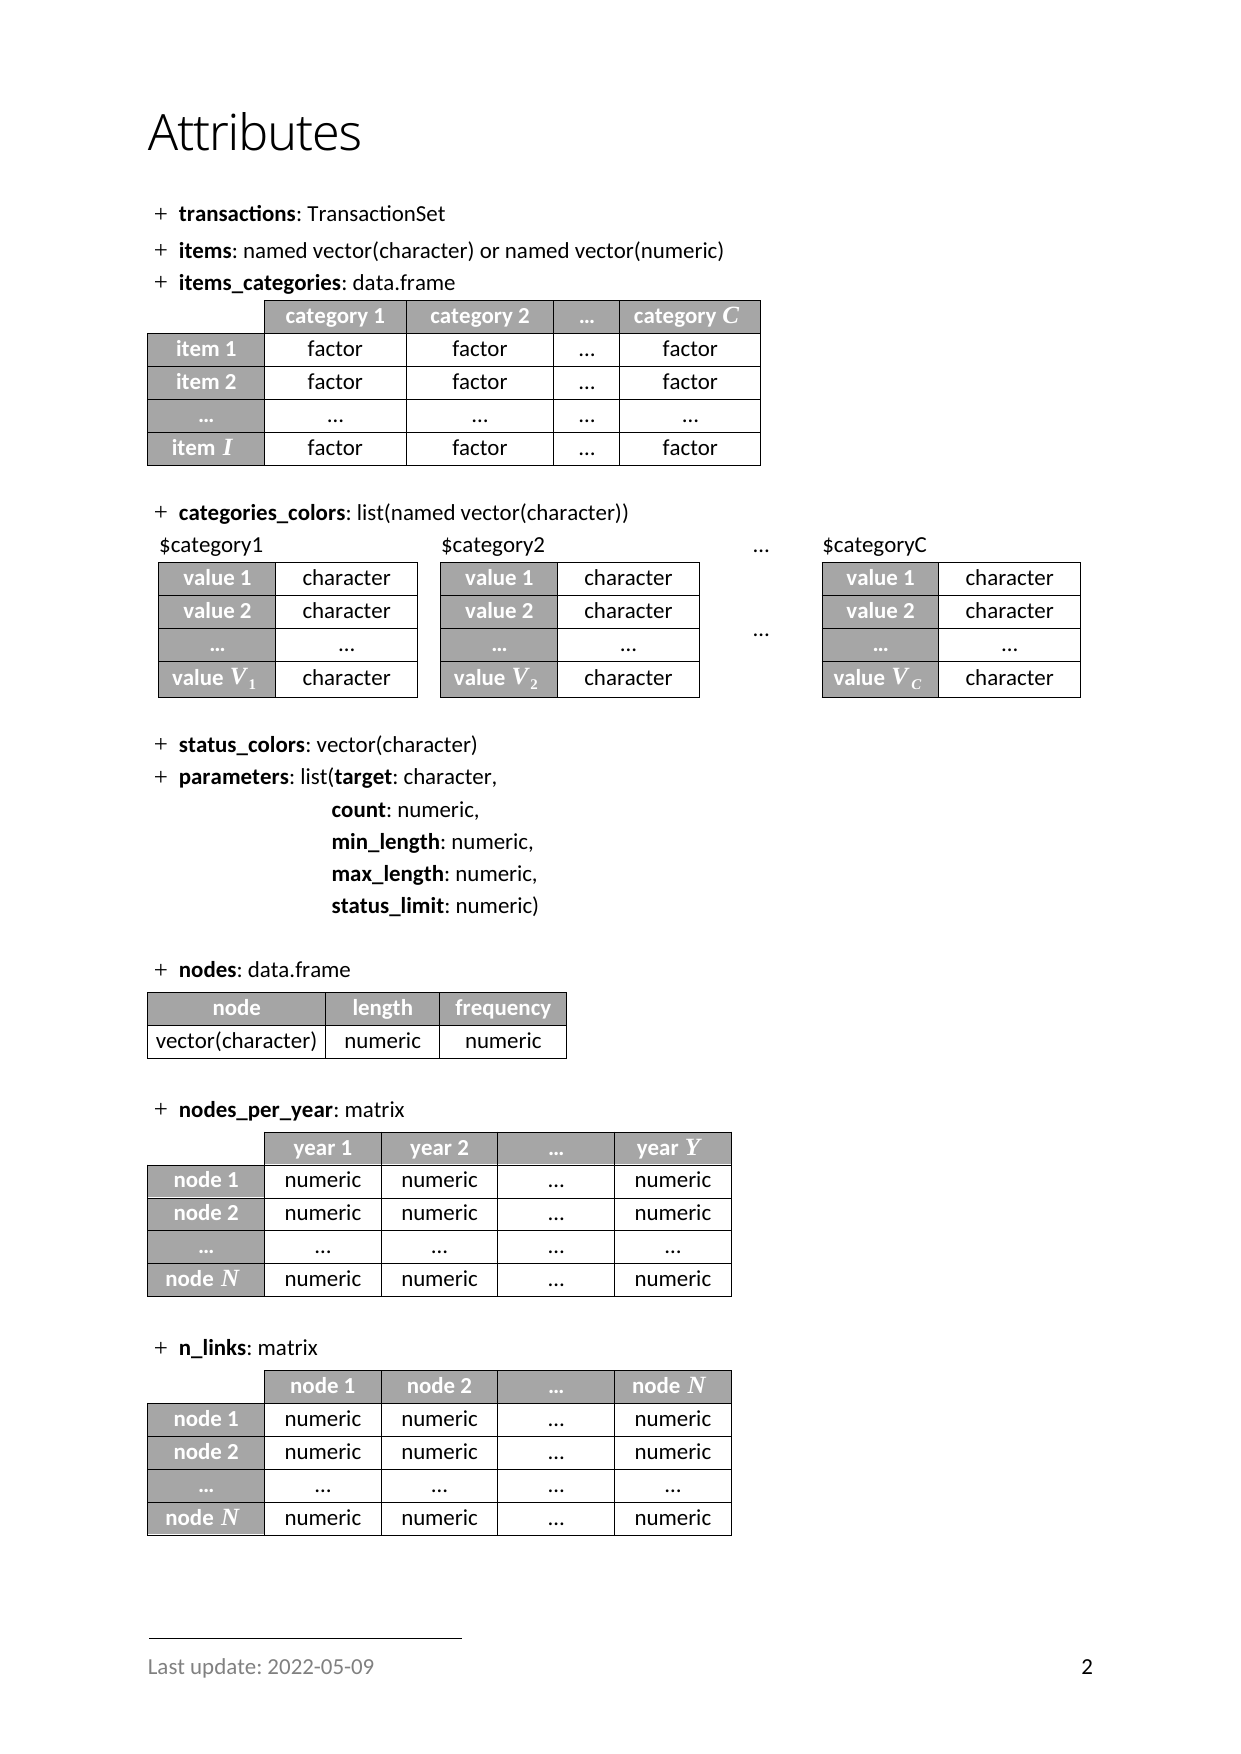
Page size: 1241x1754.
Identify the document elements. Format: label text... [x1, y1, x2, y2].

table_header $categoryC [811, 530, 1093, 562]
text categories_colors: list(named vector(character)) [148, 498, 1093, 526]
table_cell … [441, 629, 557, 661]
text status_limit: numeric) [148, 891, 1093, 919]
table_cell value [823, 662, 938, 697]
table_cell numeric [326, 1026, 439, 1058]
subtitle Attributes [148, 97, 1093, 166]
table_cell numeric [615, 1503, 731, 1534]
table_header value 1 [159, 563, 275, 595]
table_header value 1 [441, 563, 557, 595]
table_cell … [615, 1470, 731, 1502]
text status_colors: vector(character) [148, 730, 1093, 758]
table_cell node [148, 1264, 264, 1296]
table_cell … [276, 629, 417, 661]
table_cell factor [265, 367, 406, 399]
table_cell numeric [615, 1166, 731, 1197]
table_cell item 1 [148, 334, 264, 366]
table_cell value [159, 662, 275, 697]
table_cell … [159, 629, 275, 661]
table_cell node 1 [148, 1404, 264, 1436]
table_cell … [620, 400, 760, 432]
table_header … [498, 1371, 614, 1403]
table_cell node 2 [148, 1199, 264, 1230]
table_cell … [823, 629, 938, 661]
text transactions: TransactionSet [148, 199, 1093, 227]
table_cell … [382, 1470, 497, 1502]
table_header [148, 1370, 264, 1403]
table_cell factor [407, 433, 553, 465]
table_cell [700, 562, 711, 698]
table_cell [430, 562, 440, 698]
table_header year [615, 1133, 731, 1164]
table_cell … [148, 1470, 264, 1502]
table_cell … [498, 1470, 614, 1502]
table_cell value 2 [159, 596, 275, 628]
text n_links: matrix [148, 1333, 1093, 1362]
text nodes_per_year: matrix [148, 1095, 1093, 1123]
table_cell numeric [382, 1503, 497, 1534]
text nodes: data.frame [148, 956, 1093, 984]
text max_length: numeric, [148, 859, 1093, 887]
table_cell … [554, 433, 619, 465]
table_cell value [441, 662, 557, 697]
table_cell item [148, 433, 264, 465]
table_cell [418, 562, 429, 698]
table_header … [711, 530, 811, 562]
table_cell character [276, 662, 417, 697]
table_cell node 1 [148, 1166, 264, 1197]
table_header year 2 [382, 1133, 497, 1164]
table_cell … [265, 1231, 381, 1263]
table_cell numeric [615, 1437, 731, 1469]
table_cell numeric [615, 1199, 731, 1230]
table_cell character [558, 662, 699, 697]
table_cell … [407, 400, 553, 432]
table_cell … [382, 1231, 497, 1263]
table_cell … [498, 1503, 614, 1534]
table_cell [148, 562, 158, 698]
table_header … [554, 301, 619, 333]
table_header character [276, 563, 417, 595]
table_cell … [615, 1231, 731, 1263]
table_header node [148, 993, 325, 1025]
table_cell numeric [615, 1264, 731, 1296]
table_cell … [711, 562, 811, 698]
table_cell numeric [265, 1437, 381, 1469]
table_header [148, 300, 264, 333]
table_cell [811, 562, 822, 698]
table_cell [1081, 562, 1093, 698]
table_cell … [498, 1199, 614, 1230]
table_cell numeric [382, 1437, 497, 1469]
table_cell factor [407, 367, 553, 399]
table_header [148, 1132, 264, 1164]
table_cell value 2 [441, 596, 557, 628]
table_cell … [939, 629, 1080, 661]
table_cell … [265, 1470, 381, 1502]
table_cell item 2 [148, 367, 264, 399]
table_cell … [554, 400, 619, 432]
text min_length: numeric, [148, 827, 1093, 855]
table_header category 1 [265, 301, 406, 333]
table_cell factor [620, 433, 760, 465]
text items: named vector(character) or named vector(numeric) [148, 236, 1093, 264]
text count: numeric, [148, 795, 1093, 823]
table_cell … [498, 1231, 614, 1263]
table_cell numeric [265, 1166, 381, 1197]
table_cell character [276, 596, 417, 628]
table_header value 1 [823, 563, 938, 595]
table_cell numeric [382, 1404, 497, 1436]
table_cell character [558, 596, 699, 628]
table_cell character [939, 662, 1080, 697]
table_header node [615, 1371, 731, 1403]
table_cell numeric [382, 1166, 497, 1197]
table_header category 2 [407, 301, 553, 333]
table_header character [939, 563, 1080, 595]
table_cell numeric [265, 1503, 381, 1534]
table_header character [558, 563, 699, 595]
table_cell factor [265, 433, 406, 465]
table_cell … [554, 334, 619, 366]
table_cell factor [265, 334, 406, 366]
table_cell numeric [382, 1264, 497, 1296]
table_header node 2 [382, 1371, 497, 1403]
table_cell character [939, 596, 1080, 628]
table_cell value 2 [823, 596, 938, 628]
table_cell node 2 [148, 1437, 264, 1469]
table_cell numeric [265, 1404, 381, 1436]
table_cell … [148, 400, 264, 432]
table_cell … [558, 629, 699, 661]
table_header $category1 [148, 530, 429, 562]
table_header $category2 [430, 530, 711, 562]
table_cell factor [407, 334, 553, 366]
text items_categories: data.frame [148, 268, 1093, 296]
table_header frequency [440, 993, 566, 1025]
table_cell numeric [615, 1404, 731, 1436]
text parameters: list(target: character, [148, 762, 1093, 791]
table_cell … [498, 1166, 614, 1197]
table_header node 1 [265, 1371, 381, 1403]
table_header year 1 [265, 1133, 381, 1164]
table_cell numeric [265, 1264, 381, 1296]
table_header length [326, 993, 439, 1025]
table_cell factor [620, 334, 760, 366]
table_cell node [148, 1503, 264, 1534]
table_cell … [265, 400, 406, 432]
table_cell numeric [265, 1199, 381, 1230]
table_cell … [498, 1264, 614, 1296]
table_cell … [554, 367, 619, 399]
table_cell … [498, 1437, 614, 1469]
table_cell factor [620, 367, 760, 399]
table_cell numeric [382, 1199, 497, 1230]
table_header category [620, 301, 760, 333]
table_cell numeric [440, 1026, 566, 1058]
table_cell vector(character) [148, 1026, 325, 1058]
table_cell … [498, 1404, 614, 1436]
table_cell … [148, 1231, 264, 1263]
table_header … [498, 1133, 614, 1164]
